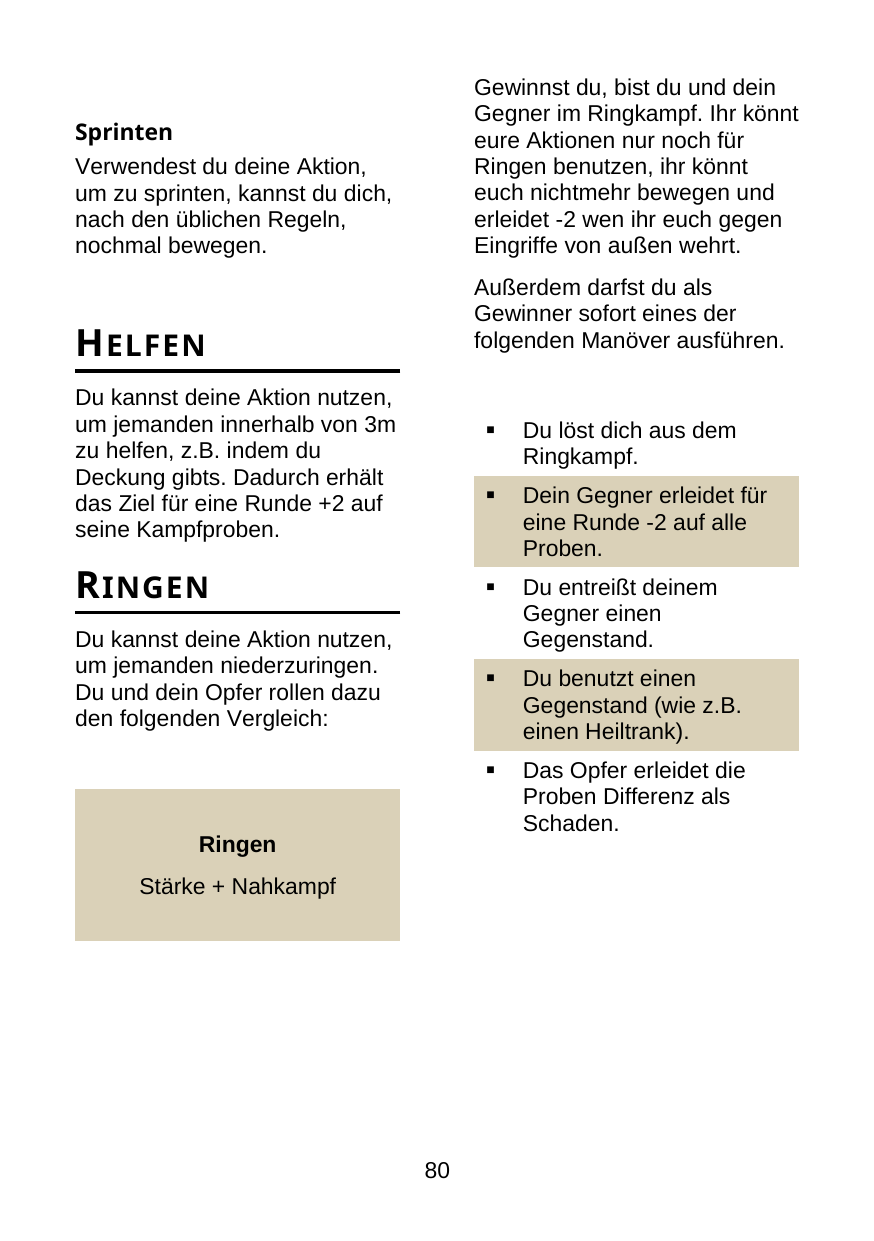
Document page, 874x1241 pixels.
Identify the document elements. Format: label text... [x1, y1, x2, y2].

text Du kannst deine Aktion nutzen, um jemanden niederzuringen. Du und dein Opfer rollen dazu den folgenden Vergleich: [75, 626, 400, 732]
text Ringen [75, 831, 400, 857]
text Du kannst deine Aktion nutzen, um jemanden innerhalb von 3m zu helfen, z.B. indem du Deckung gibts. Dadurch erhält das Ziel für eine Runde +2 auf seine Kampfproben. [75, 384, 400, 542]
table_cell Das Opfer erleidet die Proben Differenz als Schaden. [474, 751, 799, 842]
subtitle Helfen [75, 316, 400, 369]
text Gewinnst du, bist du und dein Gegner im Ringkampf. Ihr könnt eure Aktionen nur noch für Ringen benutzen, ihr könnt euch nichtmehr bewegen und erleidet -2 wen ihr euch gegen Eingriffe von außen wehrt. [474, 74, 799, 258]
table_cell Du benutzt einen Gegenstand (wie z.B. einen Heiltrank). [474, 659, 799, 751]
text Verwendest du deine Aktion, um zu sprinten, kannst du dich, nach den üblichen Regeln, nochmal bewegen. [75, 153, 400, 259]
text Außerdem darfst du als Gewinner sofort eines der folgenden Manöver ausführen. [474, 274, 799, 353]
text Stärke + Nahkampf [75, 873, 400, 899]
table_cell Dein Gegner erleidet für eine Runde -2 auf alle Proben. [474, 476, 799, 567]
subtitle Ringen [75, 558, 400, 611]
table_cell Du entreißt deinem Gegner einen Gegenstand. [474, 568, 799, 659]
subtitle Sprinten [75, 116, 400, 147]
table_header Du löst dich aus dem Ringkampf. [474, 411, 799, 476]
